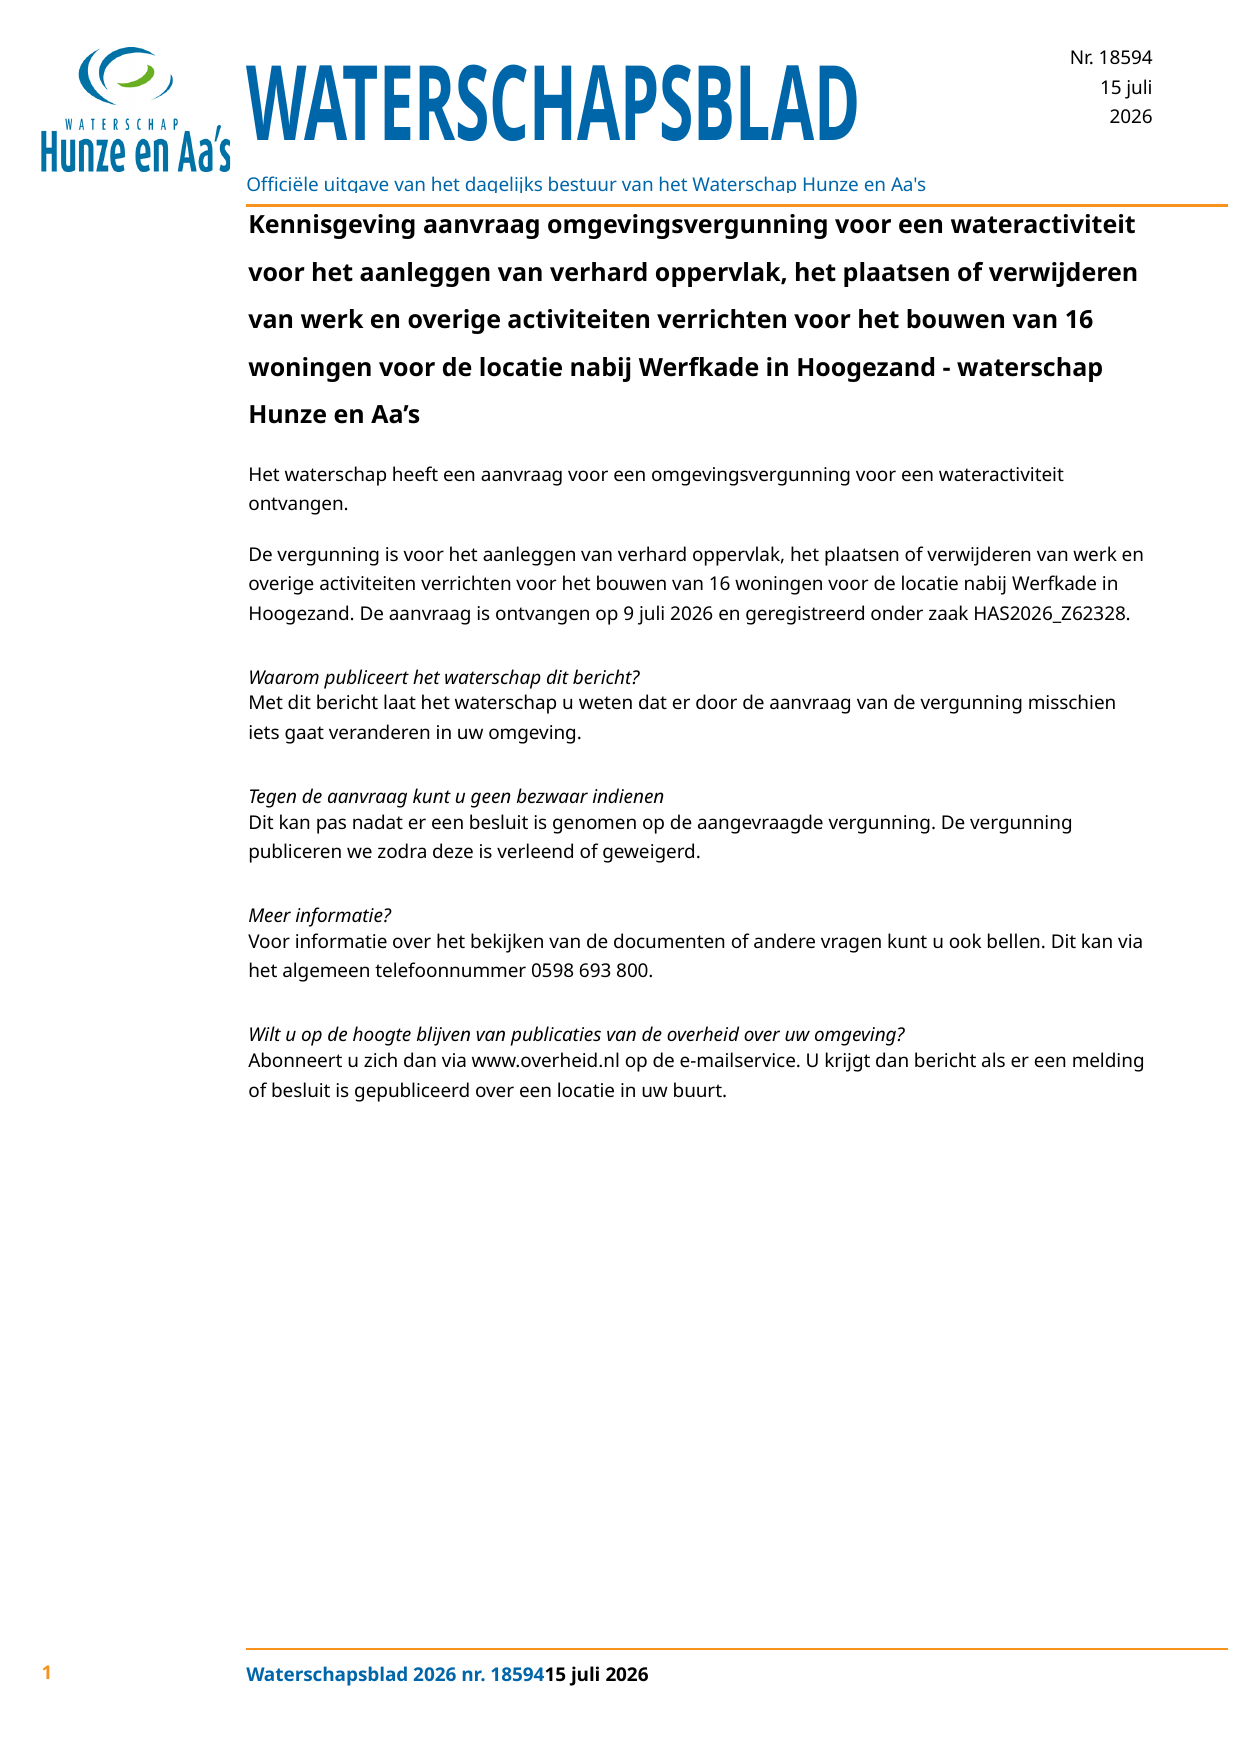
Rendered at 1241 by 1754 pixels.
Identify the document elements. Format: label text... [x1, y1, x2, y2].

text De vergunning is voor het aanleggen van verhard oppervlak, het plaatsen of verwijderen van werk en overige activiteiten verrichten voor het bouwen van 16 woningen voor de locatie nabij Werfkade in Hoogezand. De aanvraag is ontvangen op 9 juli 2026 en geregistreerd onder zaak HAS2026_Z62328. [248, 541, 1152, 626]
text Voor informatie over het bekijken van de documenten of andere vragen kunt u ook bellen. Dit kan via het algemeen telefoonnummer 0598 693 800. [248, 928, 1152, 983]
picture [226, 145, 231, 156]
picture [183, 163, 191, 172]
text Tegen de aanvraag kunt u geen bezwaar indienen [248, 783, 1152, 809]
text Kennisgeving aanvraag omgevingsvergunning voor een wateractiviteit voor het aanleggen van verhard oppervlak, het plaatsen of verwijderen van werk en overige activiteiten verrichten voor het bouwen van 16 woningen voor de locatie nabij Werfkade in Hoogezand - waterschap Hunze en Aa’s [248, 207, 1152, 431]
picture [41, 47, 231, 172]
text Abonneert u zich dan via www.overheid.nl op de e-mailservice. U krijgt dan bericht als er een melding of besluit is gepubliceerd over een locatie in uw buurt. [248, 1047, 1152, 1103]
picture [47, 154, 51, 172]
text Het waterschap heeft een aanvraag voor een omgevingsvergunning voor een wateractiviteit ontvangen. [248, 461, 1152, 516]
text Meer informatie? [248, 902, 1152, 928]
text Dit kan pas nadat er een besluit is genomen op de aangevraagde vergunning. De vergunning publiceren we zodra deze is verleend of geweigerd. [248, 809, 1152, 864]
text Waarom publiceert het waterschap dit bericht? [248, 664, 1152, 689]
text Wilt u op de hoogte blijven van publicaties van de overheid over uw omgeving? [248, 1022, 1152, 1047]
text Met dit bericht laat het waterschap u weten dat er door de aanvraag van de vergunning misschien iets gaat veranderen in uw omgeving. [248, 689, 1152, 745]
